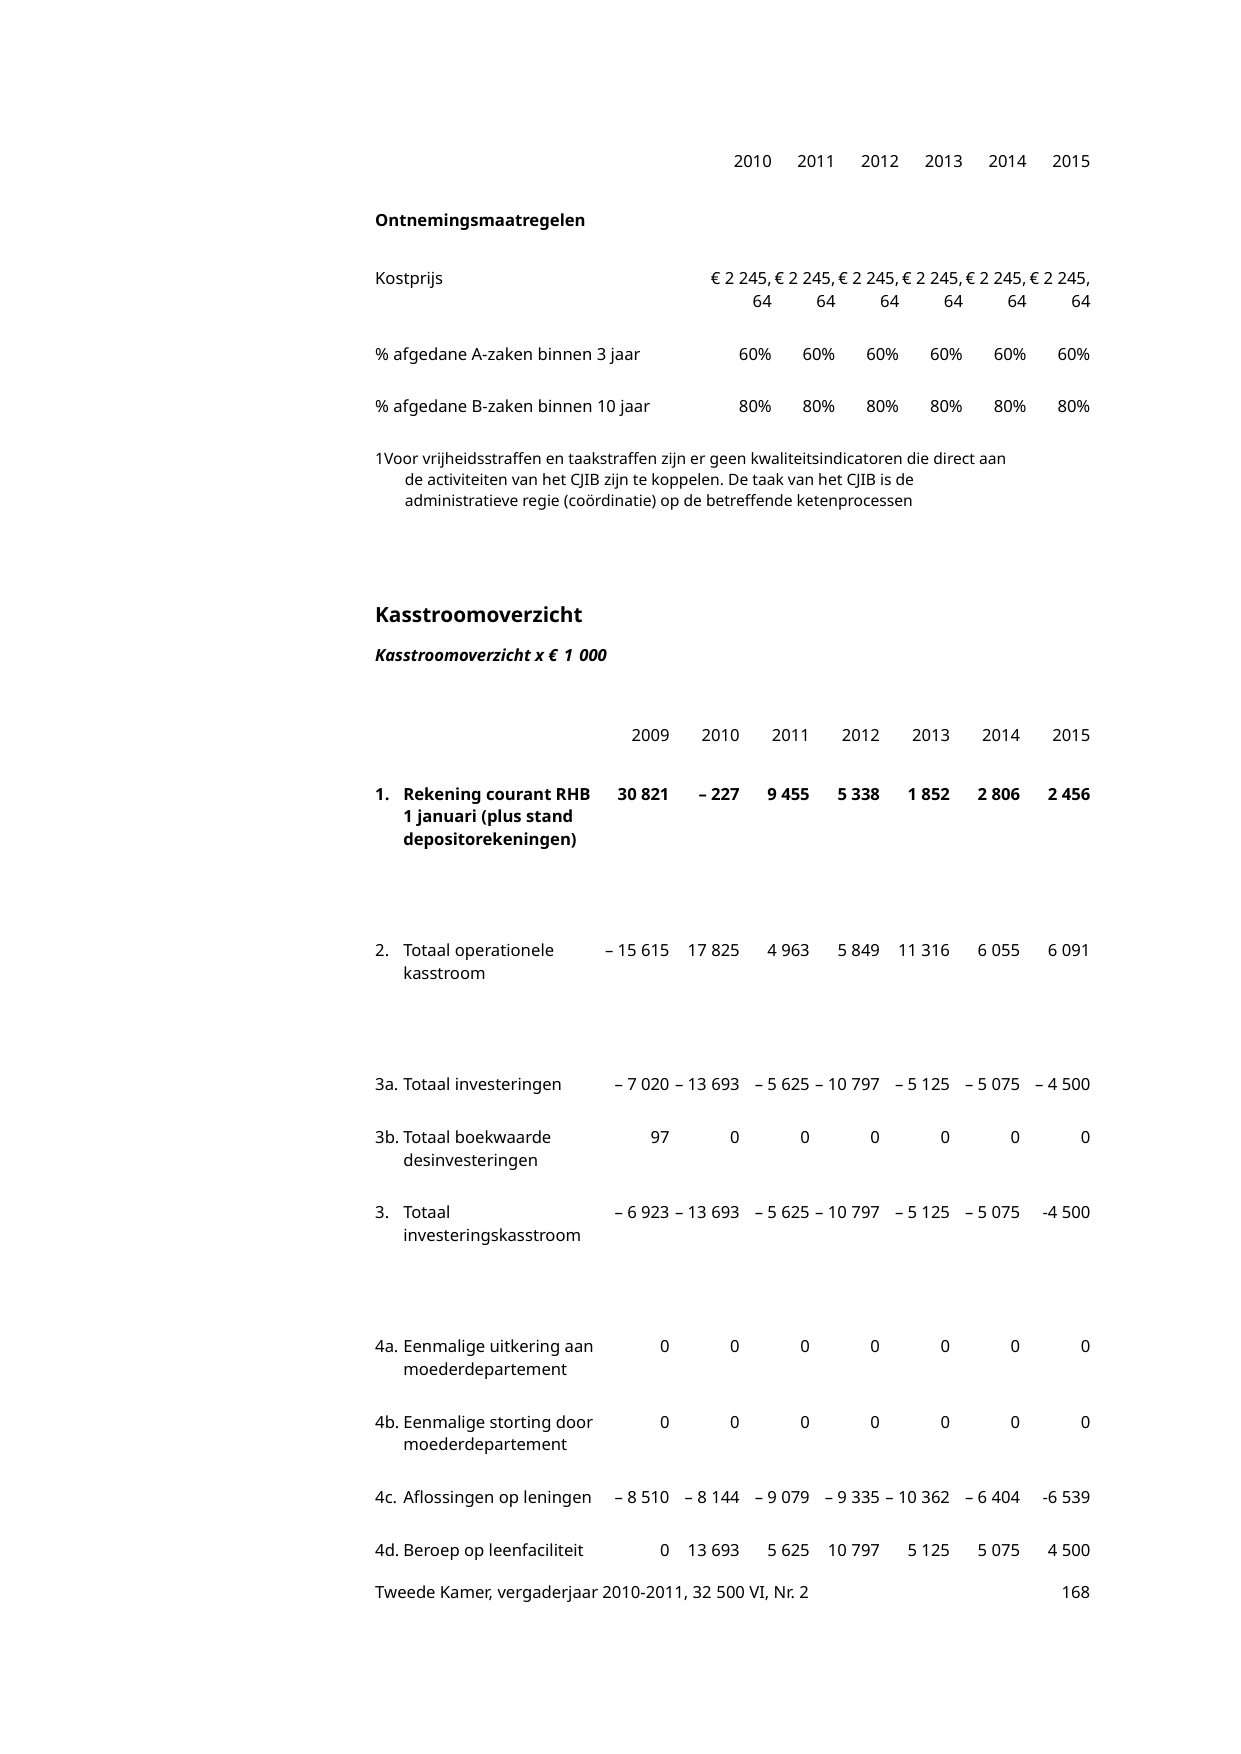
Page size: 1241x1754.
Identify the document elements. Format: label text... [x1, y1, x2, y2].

table_cell – 5 075 [950, 1073, 1020, 1126]
table_cell [880, 881, 950, 939]
table_header 2012 [810, 724, 880, 782]
table_cell [708, 209, 771, 267]
table_cell 5 849 [810, 939, 880, 1014]
table_cell 5 125 [880, 1538, 950, 1561]
table_cell 80% [1026, 395, 1090, 448]
table_cell 0 [599, 1538, 669, 1561]
table_cell Kostprijs [375, 267, 708, 342]
table_cell 3a. [375, 1073, 403, 1126]
table_cell [740, 881, 809, 939]
table_cell 60% [899, 342, 963, 395]
table_cell 97 [599, 1126, 669, 1201]
table_cell Eenmalige storting door moederdepartement [403, 1410, 599, 1486]
table_cell – 227 [669, 783, 739, 881]
table_cell % afgedane B-zaken binnen 10 jaar [375, 395, 708, 448]
table_header 2010 [669, 724, 739, 782]
table_cell € 2 245,64 [708, 267, 771, 342]
text Kasstroomoverzicht x € 1 000 [375, 643, 1090, 666]
table_cell 6 091 [1020, 939, 1090, 1014]
table_cell [1020, 1014, 1090, 1073]
table_cell 0 [880, 1126, 950, 1201]
table_cell [771, 209, 835, 267]
table_header 2010 [708, 150, 771, 208]
table_cell [403, 1014, 599, 1073]
table_cell -6 539 [1020, 1486, 1090, 1538]
table_header 2015 [1020, 724, 1090, 782]
table_cell 0 [950, 1335, 1020, 1410]
table_cell 0 [810, 1410, 880, 1486]
table_cell [810, 881, 880, 939]
table_cell 80% [708, 395, 771, 448]
table_cell Rekening courant RHB 1 januari (plus stand depositorekeningen) [403, 783, 599, 881]
table_cell 80% [899, 395, 963, 448]
table_cell 60% [1026, 342, 1090, 395]
table_cell – 6 404 [950, 1486, 1020, 1538]
table_cell [963, 209, 1026, 267]
table_cell 0 [740, 1335, 809, 1410]
table_cell 9 455 [740, 783, 809, 881]
table_cell Ontnemingsmaatregelen [375, 209, 708, 267]
table_cell € 2 245,64 [771, 267, 835, 342]
table_cell 0 [810, 1335, 880, 1410]
table_cell 0 [740, 1410, 809, 1486]
table_cell Totaal boekwaarde desinvesteringen [403, 1126, 599, 1201]
table_cell 0 [880, 1410, 950, 1486]
table_cell 2. [375, 939, 403, 1014]
table_cell 0 [950, 1410, 1020, 1486]
table_cell 13 693 [669, 1538, 739, 1561]
table_cell [835, 209, 899, 267]
table_cell [740, 1014, 809, 1073]
table_cell [810, 1276, 880, 1335]
table_cell € 2 245,64 [899, 267, 963, 342]
table_cell 4c. [375, 1486, 403, 1538]
table_cell 1. [375, 783, 403, 881]
table_cell 11 316 [880, 939, 950, 1014]
table_cell 60% [963, 342, 1026, 395]
table_cell – 10 797 [810, 1201, 880, 1276]
table_cell – 9 335 [810, 1486, 880, 1538]
table_cell [375, 1014, 403, 1073]
table_cell [880, 1014, 950, 1073]
table_cell [1020, 1276, 1090, 1335]
table_cell Totaal investeringen [403, 1073, 599, 1126]
table_cell 80% [963, 395, 1026, 448]
table_cell [899, 209, 963, 267]
table_cell – 10 797 [810, 1073, 880, 1126]
table_cell [1026, 209, 1090, 267]
table_cell – 5 125 [880, 1073, 950, 1126]
table_cell 60% [771, 342, 835, 395]
table_header [403, 724, 599, 782]
table_cell 0 [880, 1335, 950, 1410]
table_cell 0 [669, 1410, 739, 1486]
table_cell 0 [740, 1126, 809, 1201]
table_cell 3. [375, 1201, 403, 1276]
table_cell 60% [708, 342, 771, 395]
table_cell 0 [1020, 1126, 1090, 1201]
table_cell – 5 625 [740, 1073, 809, 1126]
table_cell 0 [1020, 1410, 1090, 1486]
table_cell [740, 1276, 809, 1335]
table_header 2013 [880, 724, 950, 782]
table_cell [669, 1014, 739, 1073]
table_cell Totaal operationele kasstroom [403, 939, 599, 1014]
table_header 2011 [771, 150, 835, 208]
table_cell 4b. [375, 1410, 403, 1486]
table_header 2013 [899, 150, 963, 208]
table_cell – 6 923 [599, 1201, 669, 1276]
table_cell 2 456 [1020, 783, 1090, 881]
table_cell [375, 1276, 403, 1335]
table_cell 80% [835, 395, 899, 448]
text Kasstroomoverzicht [375, 600, 1090, 628]
table_cell 0 [599, 1410, 669, 1486]
table_header [375, 724, 403, 782]
table_header [375, 150, 708, 208]
table_cell 2 806 [950, 783, 1020, 881]
table_cell Eenmalige uitkering aan moederdepartement [403, 1335, 599, 1410]
table_cell 0 [810, 1126, 880, 1201]
table_cell € 2 245,64 [1026, 267, 1090, 342]
table_cell [599, 881, 669, 939]
table_cell [1020, 881, 1090, 939]
table_cell – 15 615 [599, 939, 669, 1014]
table_header 2015 [1026, 150, 1090, 208]
table_cell [880, 1276, 950, 1335]
table_cell 0 [1020, 1335, 1090, 1410]
table_cell [403, 881, 599, 939]
table_cell 4 500 [1020, 1538, 1090, 1561]
table_cell 0 [950, 1126, 1020, 1201]
table_cell [950, 1014, 1020, 1073]
table_cell – 8 144 [669, 1486, 739, 1538]
table_cell 0 [669, 1335, 739, 1410]
table_header 2012 [835, 150, 899, 208]
table_cell 6 055 [950, 939, 1020, 1014]
table_cell 1 852 [880, 783, 950, 881]
table_cell Beroep op leenfaciliteit [403, 1538, 599, 1561]
table_cell [403, 1276, 599, 1335]
table_cell [669, 1276, 739, 1335]
table_cell – 5 075 [950, 1201, 1020, 1276]
table_header 2011 [740, 724, 809, 782]
table_cell € 2 245,64 [835, 267, 899, 342]
table_cell 10 797 [810, 1538, 880, 1561]
table_cell 0 [599, 1335, 669, 1410]
table_cell [810, 1014, 880, 1073]
table_cell – 5 625 [740, 1201, 809, 1276]
table_cell 1Voor vrijheidsstraffen en taakstraffen zijn er geen kwaliteitsindicatoren die direct aan de activiteiten van het CJIB zijn te koppelen. De taak van het CJIB is de administratieve regie (coördinatie) op de betreffende ketenprocessen [375, 448, 1026, 541]
table_header 2009 [599, 724, 669, 782]
table_cell 5 075 [950, 1538, 1020, 1561]
table_cell 4d. [375, 1538, 403, 1561]
table_cell -4 500 [1020, 1201, 1090, 1276]
table_cell – 10 362 [880, 1486, 950, 1538]
table_cell 4 963 [740, 939, 809, 1014]
table_cell [950, 881, 1020, 939]
table_cell 80% [771, 395, 835, 448]
table_cell – 9 079 [740, 1486, 809, 1538]
table_cell [599, 1276, 669, 1335]
table_cell Totaal investeringskasstroom [403, 1201, 599, 1276]
table_cell – 5 125 [880, 1201, 950, 1276]
table_cell – 7 020 [599, 1073, 669, 1126]
table_cell – 13 693 [669, 1201, 739, 1276]
table_cell 3b. [375, 1126, 403, 1201]
table_cell – 8 510 [599, 1486, 669, 1538]
table_cell % afgedane A-zaken binnen 3 jaar [375, 342, 708, 395]
table_cell € 2 245,64 [963, 267, 1026, 342]
table_cell [375, 881, 403, 939]
table_cell – 4 500 [1020, 1073, 1090, 1126]
table_cell Aflossingen op leningen [403, 1486, 599, 1538]
table_header 2014 [963, 150, 1026, 208]
table_cell [950, 1276, 1020, 1335]
table_header 2014 [950, 724, 1020, 782]
table_cell 60% [835, 342, 899, 395]
table_cell – 13 693 [669, 1073, 739, 1126]
table_cell 0 [669, 1126, 739, 1201]
table_cell [599, 1014, 669, 1073]
table_cell [669, 881, 739, 939]
table_cell 30 821 [599, 783, 669, 881]
table_cell 5 625 [740, 1538, 809, 1561]
table_cell 17 825 [669, 939, 739, 1014]
table_cell 5 338 [810, 783, 880, 881]
table_cell 4a. [375, 1335, 403, 1410]
